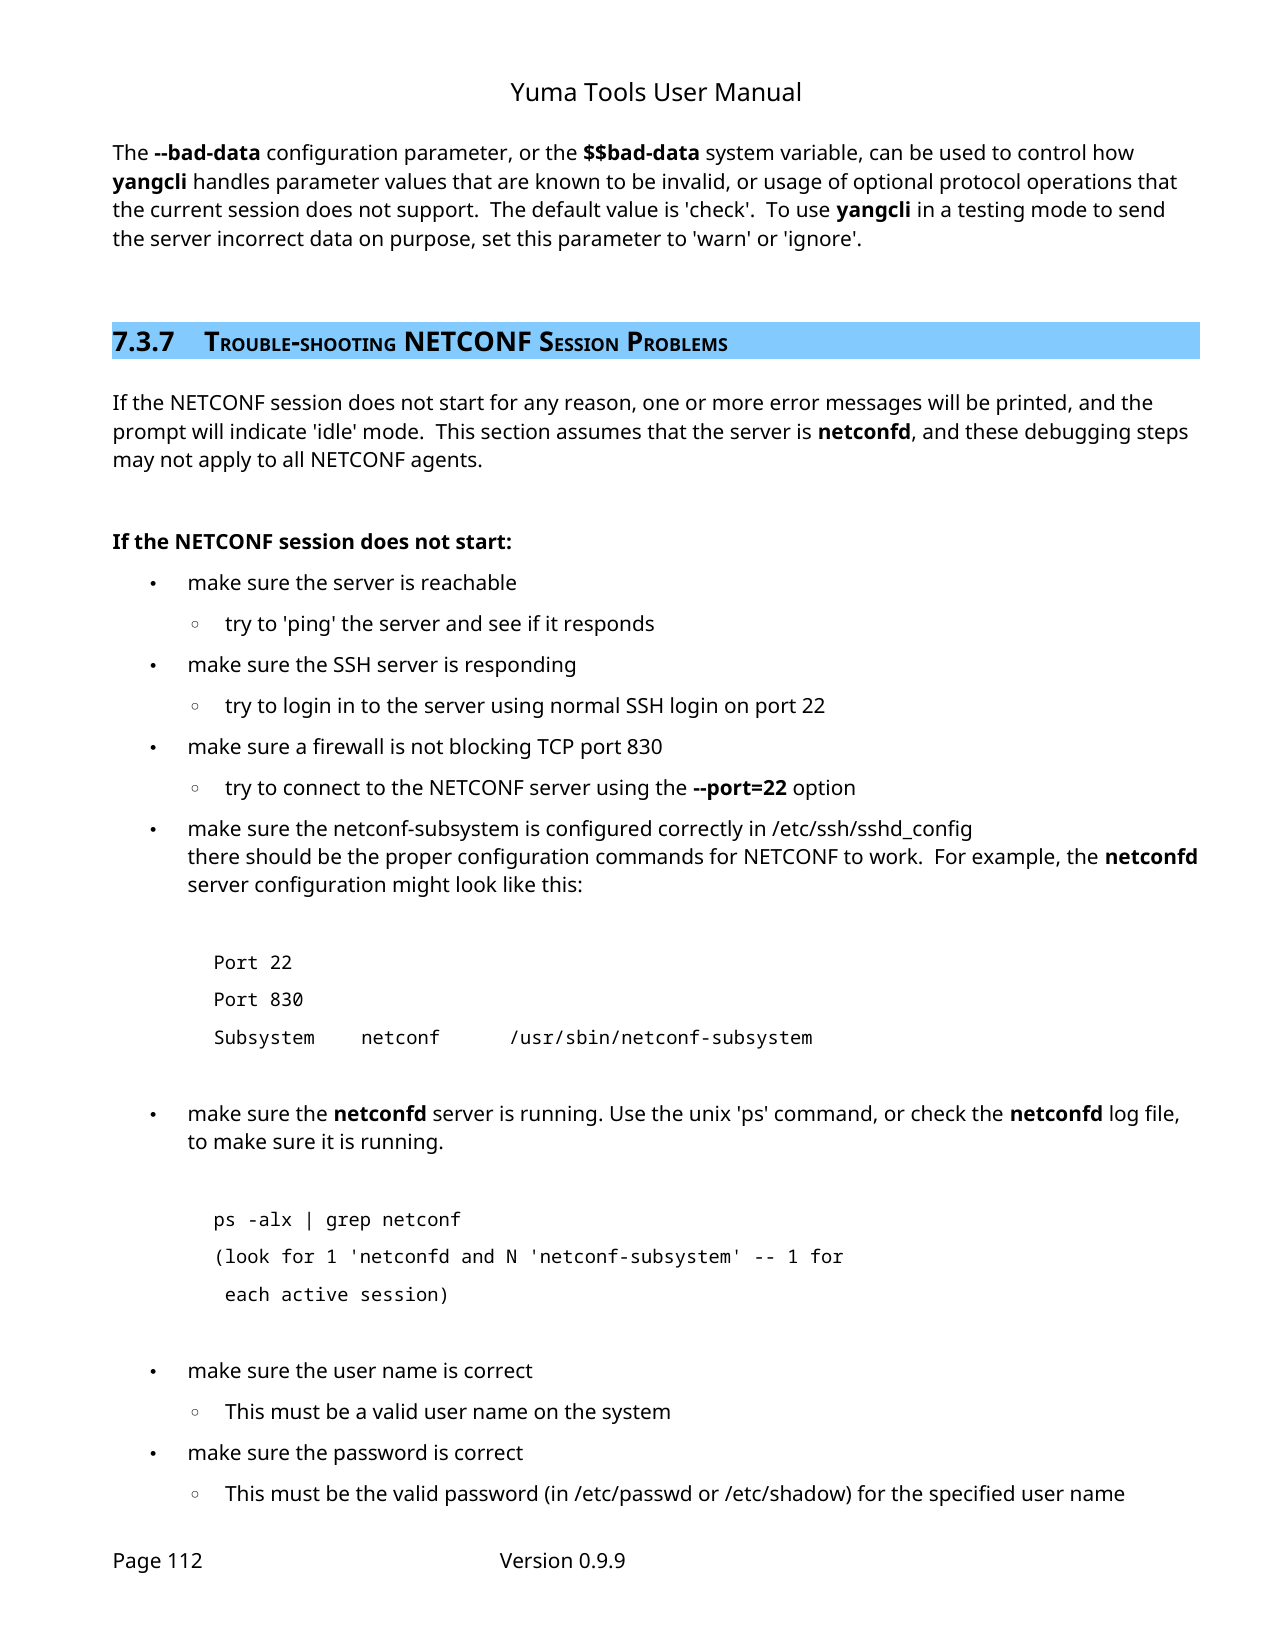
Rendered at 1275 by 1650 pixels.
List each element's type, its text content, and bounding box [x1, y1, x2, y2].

list try to 'ping' the server and see if it responds [187, 609, 1200, 637]
subtitle Trouble-shooting NETCONF Session Problems [112, 322, 1200, 359]
list make sure a firewall is not blocking TCP port 830 [150, 732, 1200, 760]
list This must be the valid password (in /etc/passwd or /etc/shadow) for the specified user name [187, 1479, 1200, 1507]
list make sure the SSH server is responding [150, 650, 1200, 678]
list make sure the netconf-subsystem is configured correctly in /etc/ssh/sshd_config there should be the proper configuration commands for NETCONF to work. For example, the netconfd server configuration might look like this: [150, 814, 1200, 899]
list try to login in to the server using normal SSH login on port 22 [187, 691, 1200, 719]
text The --bad-data configuration parameter, or the $$bad-data system variable, can be used to control how yangcli handles parameter values that are known to be invalid, or usage of optional protocol operations that the current session does not support. The default value is 'check'. To use yangcli in a testing mode to send the server incorrect data on purpose, set this parameter to 'warn' or 'ignore'. [112, 138, 1200, 252]
list try to connect to the NETCONF server using the --port=22 option [187, 773, 1200, 801]
text each active session) [139, 1281, 1200, 1306]
text If the NETCONF session does not start: [112, 527, 1200, 556]
list make sure the password is correct [150, 1438, 1200, 1466]
text ps -alx | grep netconf [139, 1206, 1200, 1231]
text (look for 1 'netconfd and N 'netconf-subsystem' -- 1 for [139, 1243, 1200, 1269]
text Port 22 [139, 949, 1200, 974]
list make sure the netconfd server is running. Use the unix 'ps' command, or check the netconfd log file, to make sure it is running. [150, 1099, 1200, 1156]
list make sure the user name is correct [150, 1356, 1200, 1384]
list make sure the server is reachable [150, 568, 1200, 597]
text If the NETCONF session does not start for any reason, one or more error messages will be printed, and the prompt will indicate 'idle' mode. This section assumes that the server is netconfd, and these debugging steps may not apply to all NETCONF agents. [112, 388, 1200, 474]
list This must be a valid user name on the system [187, 1397, 1200, 1425]
text Port 830 [139, 987, 1200, 1012]
text Subsystem netconf /usr/sbin/netconf-subsystem [139, 1024, 1200, 1049]
